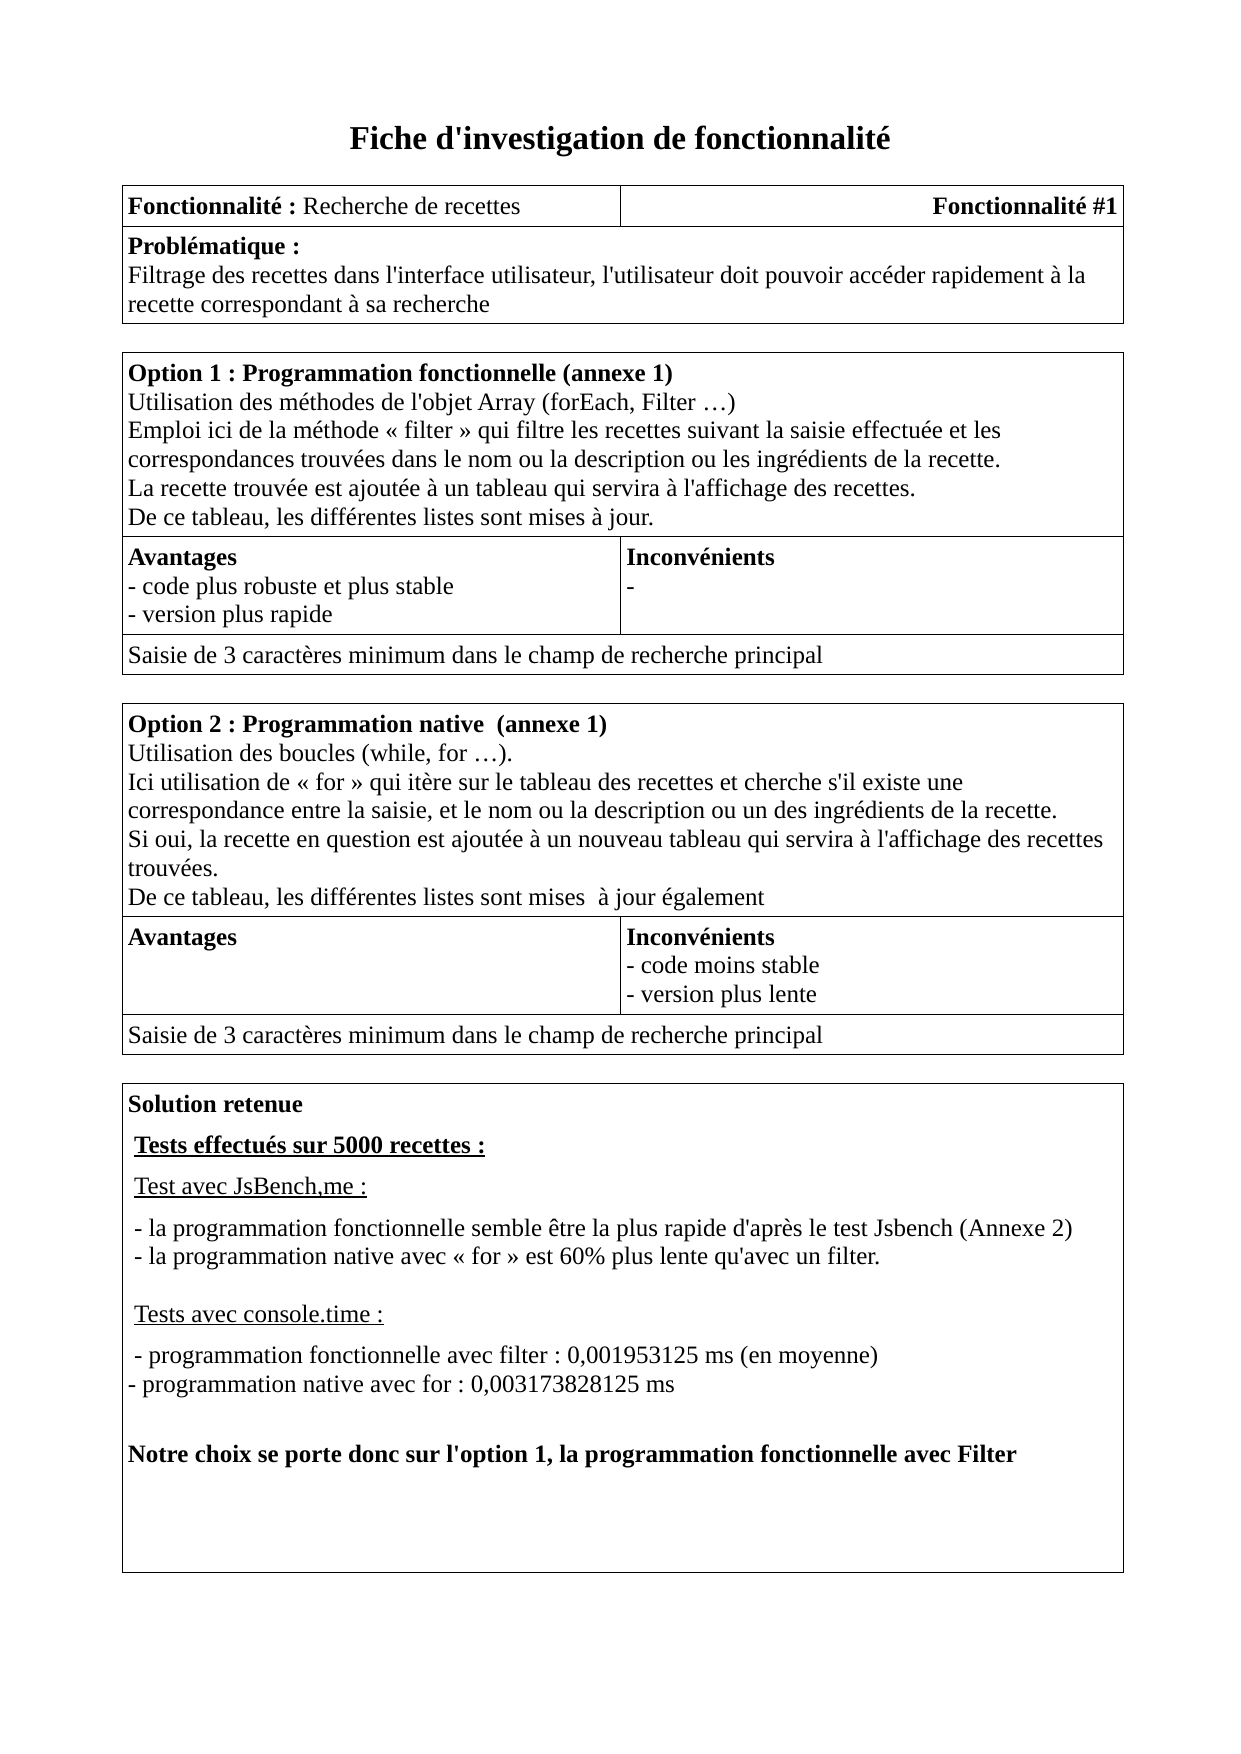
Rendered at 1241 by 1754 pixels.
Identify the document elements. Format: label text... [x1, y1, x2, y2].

table_cell Saisie de 3 caractères minimum dans le champ de recherche principal [123, 1015, 1123, 1054]
table_cell [122, 1055, 1123, 1083]
table_cell Problématique : Filtrage des recettes dans l'interface utilisateur, l'utilisateur doit pouvoir accéder rapidement à la recette correspondant à sa recherche [123, 227, 1123, 323]
table_cell [122, 675, 1123, 703]
table_cell Avantages [123, 917, 620, 1014]
table_cell Inconvénients - [621, 537, 1123, 634]
table_cell Inconvénients - code moins stable - version plus lente [621, 917, 1123, 1014]
table_cell Option 2 : Programmation native (annexe 1) Utilisation des boucles (while, for …). Ici utilisation de « for » qui itère sur le tableau des recettes et cherche s'il existe une correspondance entre la saisie, et le nom ou la description ou un des ingrédients de la recette. Si oui, la recette en question est ajoutée à un nouveau tableau qui servira à l'affichage des recettes trouvées. De ce tableau, les différentes listes sont mises à jour également [123, 704, 1123, 916]
table_cell Avantages - code plus robuste et plus stable - version plus rapide [123, 537, 620, 634]
table_header Fonctionnalité : Recherche de recettes [123, 186, 620, 226]
table_cell Option 1 : Programmation fonctionnelle (annexe 1) Utilisation des méthodes de l'objet Array (forEach, Filter …) Emploi ici de la méthode « filter » qui filtre les recettes suivant la saisie effectuée et les correspondances trouvées dans le nom ou la description ou les ingrédients de la recette. La recette trouvée est ajoutée à un tableau qui servira à l'affichage des recettes. De ce tableau, les différentes listes sont mises à jour. [123, 353, 1123, 536]
table_cell [122, 324, 1123, 352]
table_cell Solution retenue Tests effectués sur 5000 recettes : Test avec JsBench,me : - la programmation fonctionnelle semble être la plus rapide d'après le test Jsbench (Annexe 2) - la programmation native avec « for » est 60% plus lente qu'avec un filter. Tests avec console.time : - programmation fonctionnelle avec filter : 0,001953125 ms (en moyenne) - programmation native avec for : 0,003173828125 ms Notre choix se porte donc sur l'option 1, la programmation fonctionnelle avec Filter [123, 1084, 1123, 1572]
table_header Fonctionnalité #1 [621, 186, 1123, 226]
text Fiche d'investigation de fonctionnalité [118, 118, 1122, 156]
table_cell Saisie de 3 caractères minimum dans le champ de recherche principal [123, 635, 1123, 674]
